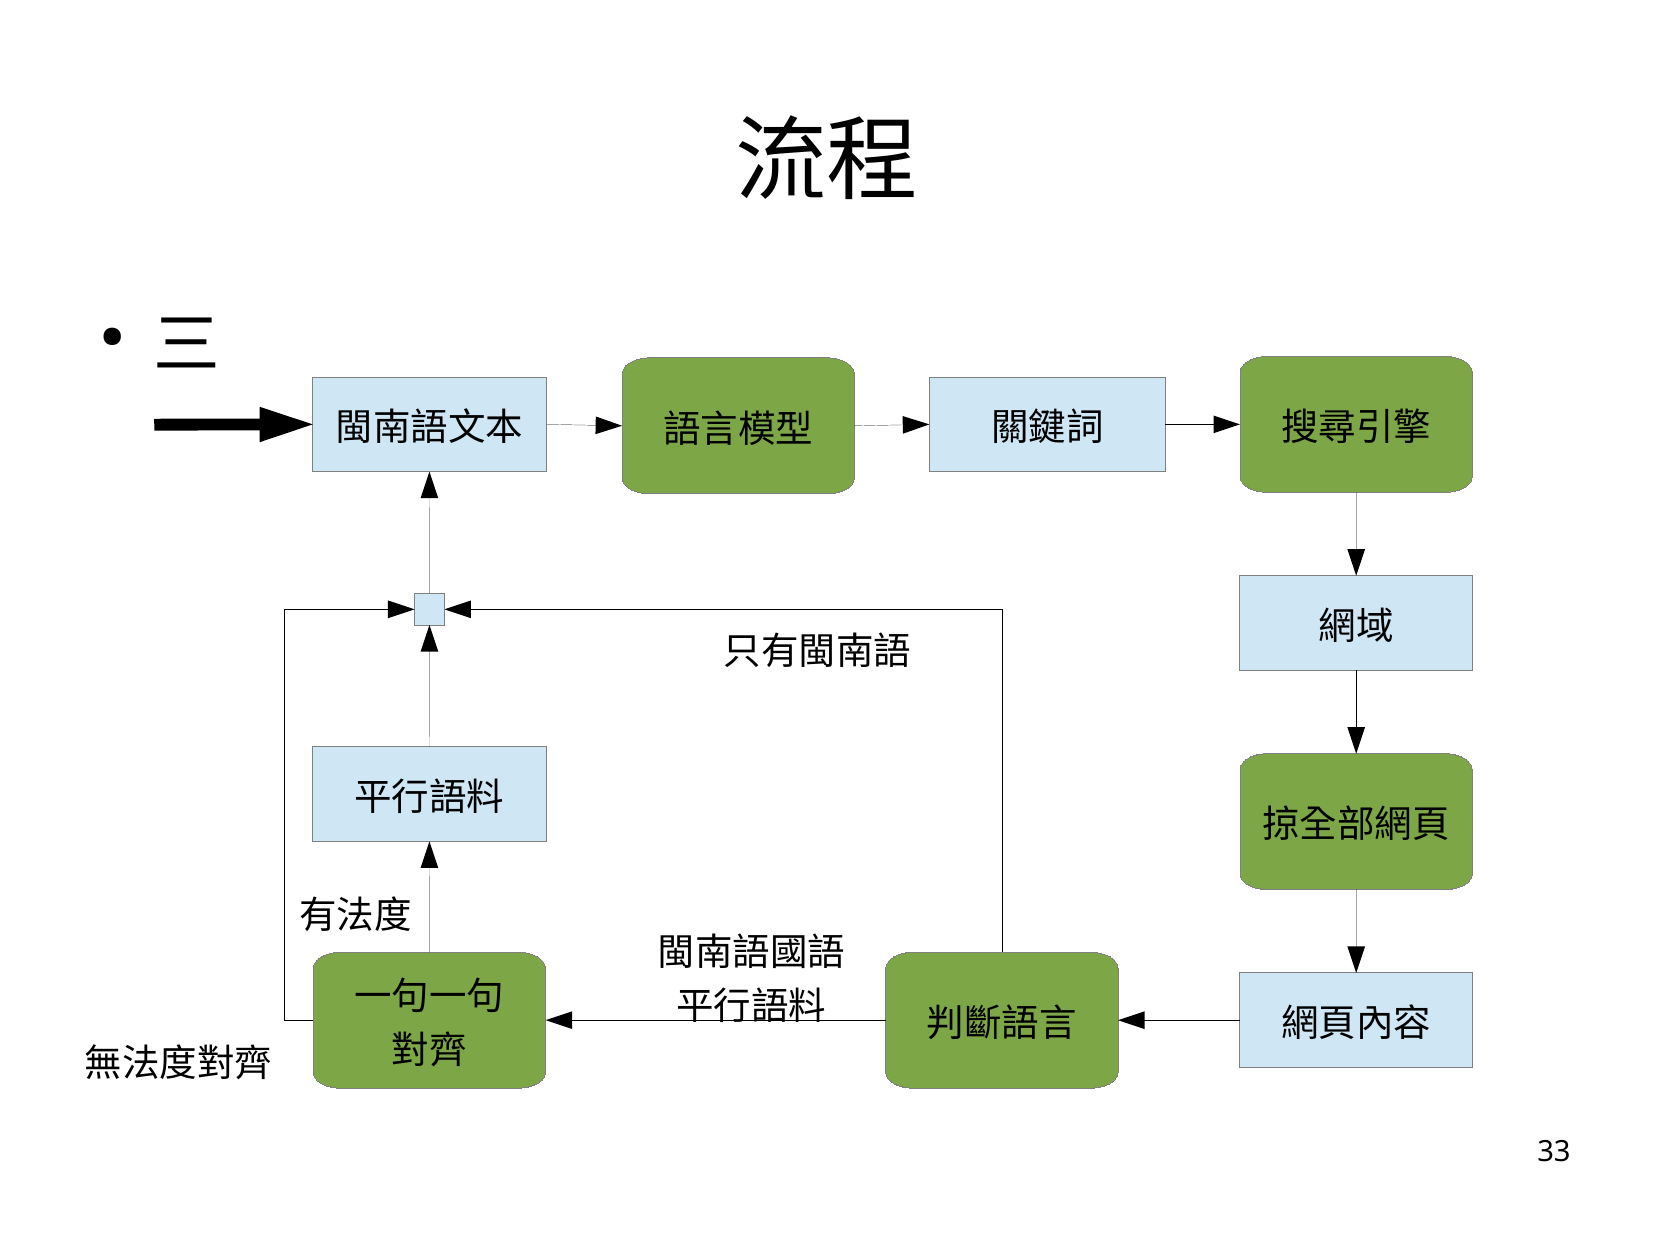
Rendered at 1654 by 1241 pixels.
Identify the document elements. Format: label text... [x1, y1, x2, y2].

text_box 掠全部網頁 [1240, 753, 1473, 890]
text_box 一句一句 對齊 [313, 952, 546, 1089]
text_box 搜尋引擎 [1240, 356, 1473, 493]
title 流程 [82, 49, 1571, 257]
text_box 無法度對齊 [70, 1025, 288, 1088]
text_box 閩南語文本 [312, 377, 547, 472]
text_box 判斷語言 [885, 952, 1119, 1089]
text_box 平行語料 [312, 746, 547, 842]
text_box 只有閩南語 [709, 613, 927, 676]
list 三 [82, 290, 1538, 1109]
text_box 網頁內容 [1239, 972, 1473, 1068]
text_box 網域 [1239, 575, 1473, 671]
text_box 關鍵詞 [929, 377, 1166, 472]
text_box 有法度 [284, 877, 427, 940]
text_box [414, 593, 445, 626]
text_box 語言模型 [622, 357, 855, 494]
text_box 閩南語國語 平行語料 [642, 914, 860, 1020]
